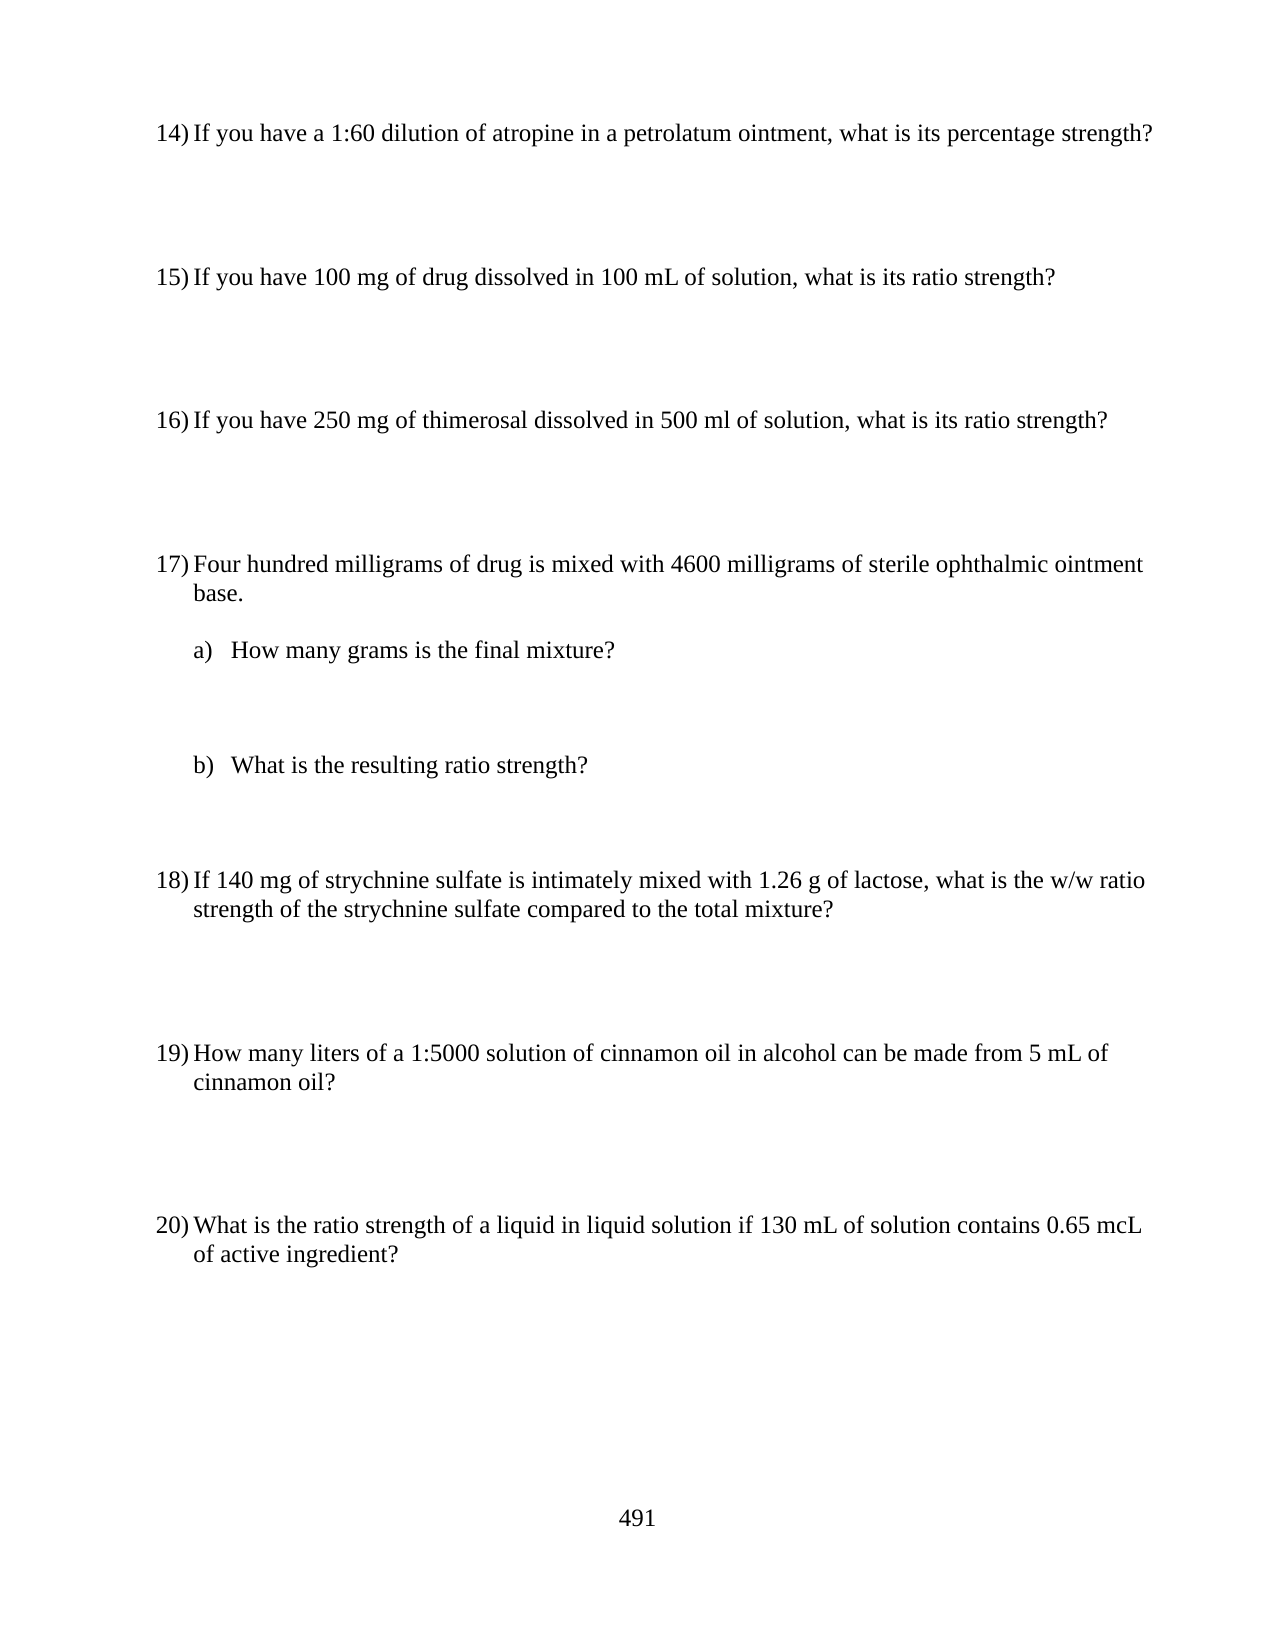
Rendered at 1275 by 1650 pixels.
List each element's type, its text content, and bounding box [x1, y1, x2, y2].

list What is the ratio strength of a liquid in liquid solution if 130 mL of solution contains 0.65 mcL of active ingredient? [156, 1211, 1157, 1268]
list How many liters of a 1:5000 solution of cinnamon oil in alcohol can be made from 5 mL of cinnamon oil? [156, 1038, 1157, 1096]
list Four hundred milligrams of drug is mixed with 4600 milligrams of sterile ophthalmic ointment base. [156, 549, 1157, 607]
list If you have a 1:60 dilution of atropine in a petrolatum ointment, what is its percentage strength? [156, 118, 1157, 147]
list How many grams is the final mixture? [193, 636, 1157, 664]
list What is the resulting ratio strength? [193, 751, 1157, 779]
list If you have 100 mg of drug dissolved in 100 mL of solution, what is its ratio strength? [156, 262, 1157, 291]
list If 140 mg of strychnine sulfate is intimately mixed with 1.26 g of lactose, what is the w/w ratio strength of the strychnine sulfate compared to the total mixture? [156, 866, 1157, 923]
list If you have 250 mg of thimerosal dissolved in 500 ml of solution, what is its ratio strength? [156, 406, 1157, 434]
